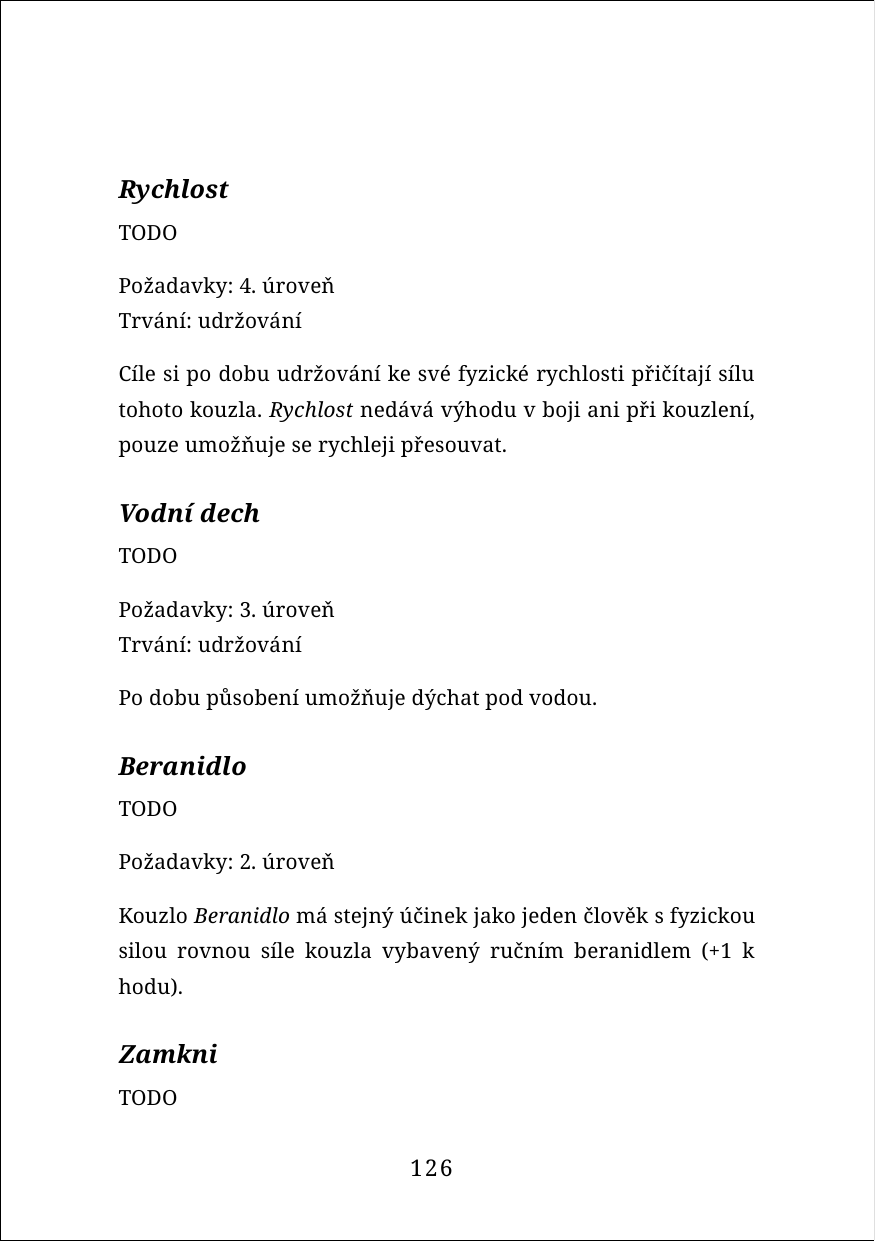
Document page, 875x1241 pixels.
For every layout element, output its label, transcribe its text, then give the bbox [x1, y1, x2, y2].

text TODO [118, 541, 756, 570]
text Požadavky: 4. úroveň Trvání: udržování [118, 271, 756, 335]
subtitle Beranidlo [118, 748, 756, 782]
text TODO [118, 1083, 756, 1111]
text Cíle si po dobu udržování ke své fyzické rychlosti přičítají sílu tohoto kouzla. Rychlost nedává výhodu v boji ani při kouzlení, pouze umožňuje se rychleji přesouvat. [118, 359, 756, 459]
text Po dobu působení umožňuje dýchat pod vodou. [118, 683, 756, 712]
text Požadavky: 3. úroveň Trvání: udržování [118, 595, 756, 659]
text Požadavky: 2. úroveň [118, 847, 756, 876]
subtitle Vodní dech [118, 496, 756, 530]
subtitle Zamkni [118, 1037, 756, 1071]
subtitle Rychlost [118, 172, 756, 206]
text TODO [118, 794, 756, 823]
text Kouzlo Beranidlo má stejný účinek jako jeden člověk s fyzickou silou rovnou síle kouzla vybavený ručním beranidlem (+1 k hodu). [118, 901, 756, 1000]
text TODO [118, 218, 756, 246]
